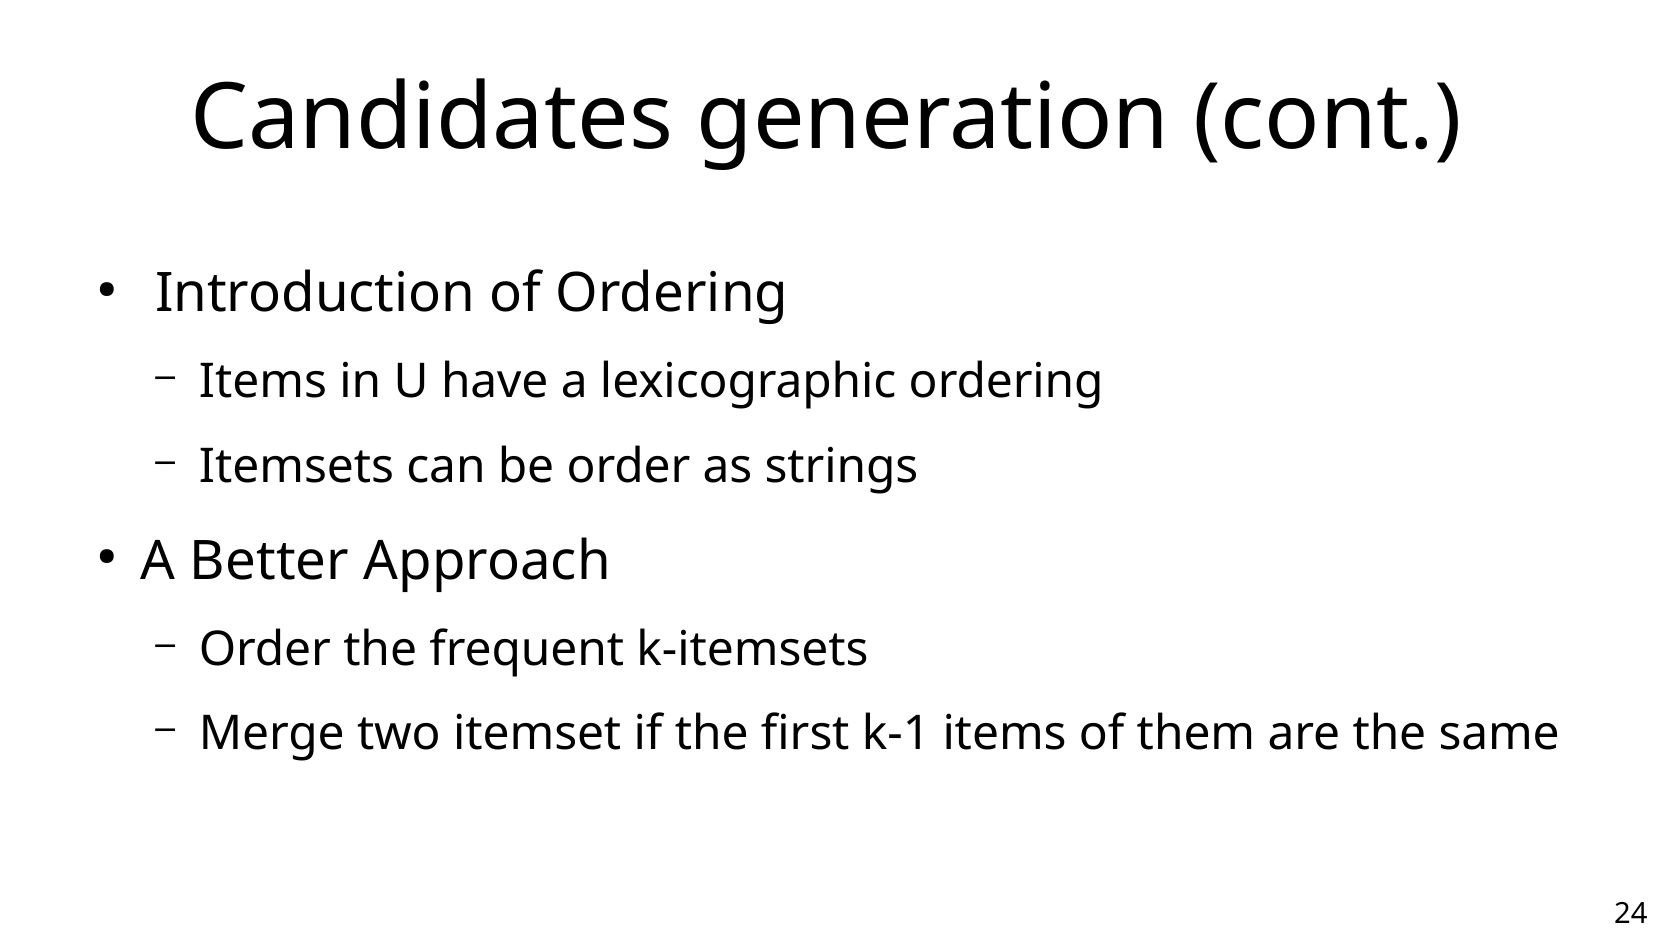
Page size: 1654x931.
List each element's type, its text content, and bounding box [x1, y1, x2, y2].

list Introduction of Ordering Items in U have a lexicographic ordering Itemsets can be order as strings A Better Approach Order the frequent k-itemsets Merge two itemset if the first k-1 items of them are the same [82, 253, 1571, 793]
title Candidates generation (cont.) [82, 1, 1571, 226]
